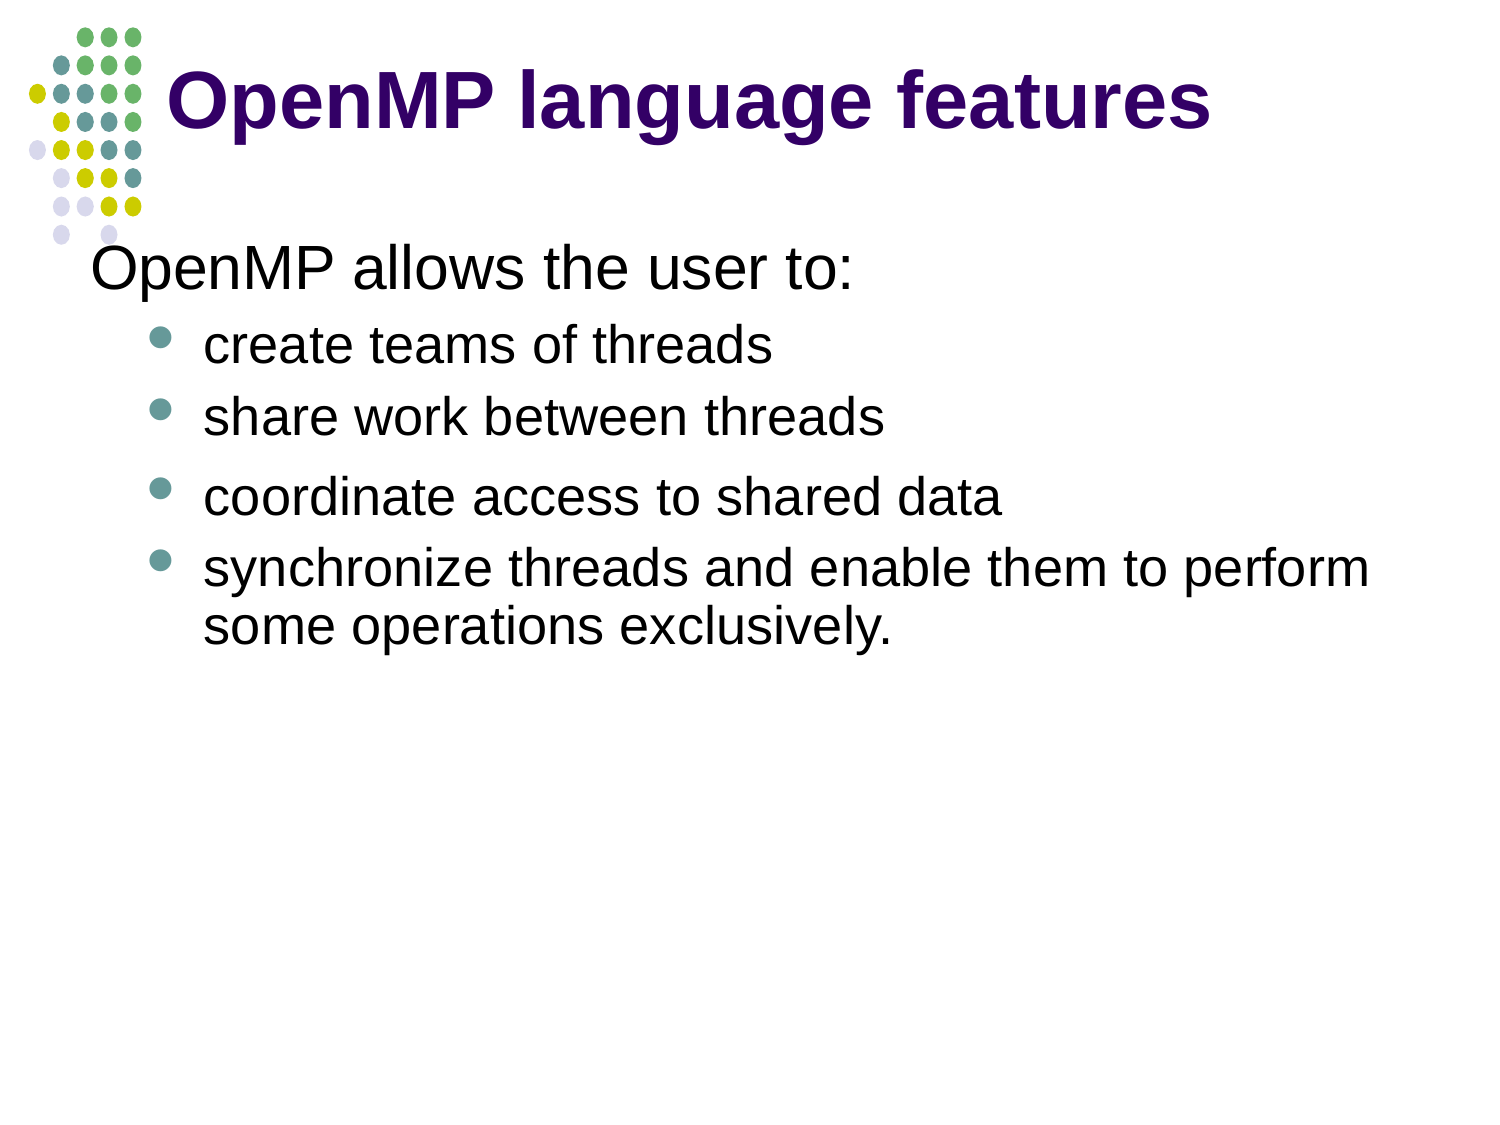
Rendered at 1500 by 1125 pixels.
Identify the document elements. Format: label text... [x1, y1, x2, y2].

list OpenMP allows the user to: create teams of threads share work between threads coordinate access to shared data synchronize threads and enable them to perform some operations exclusively. [75, 228, 1426, 1006]
title OpenMP language features [151, 40, 1390, 176]
